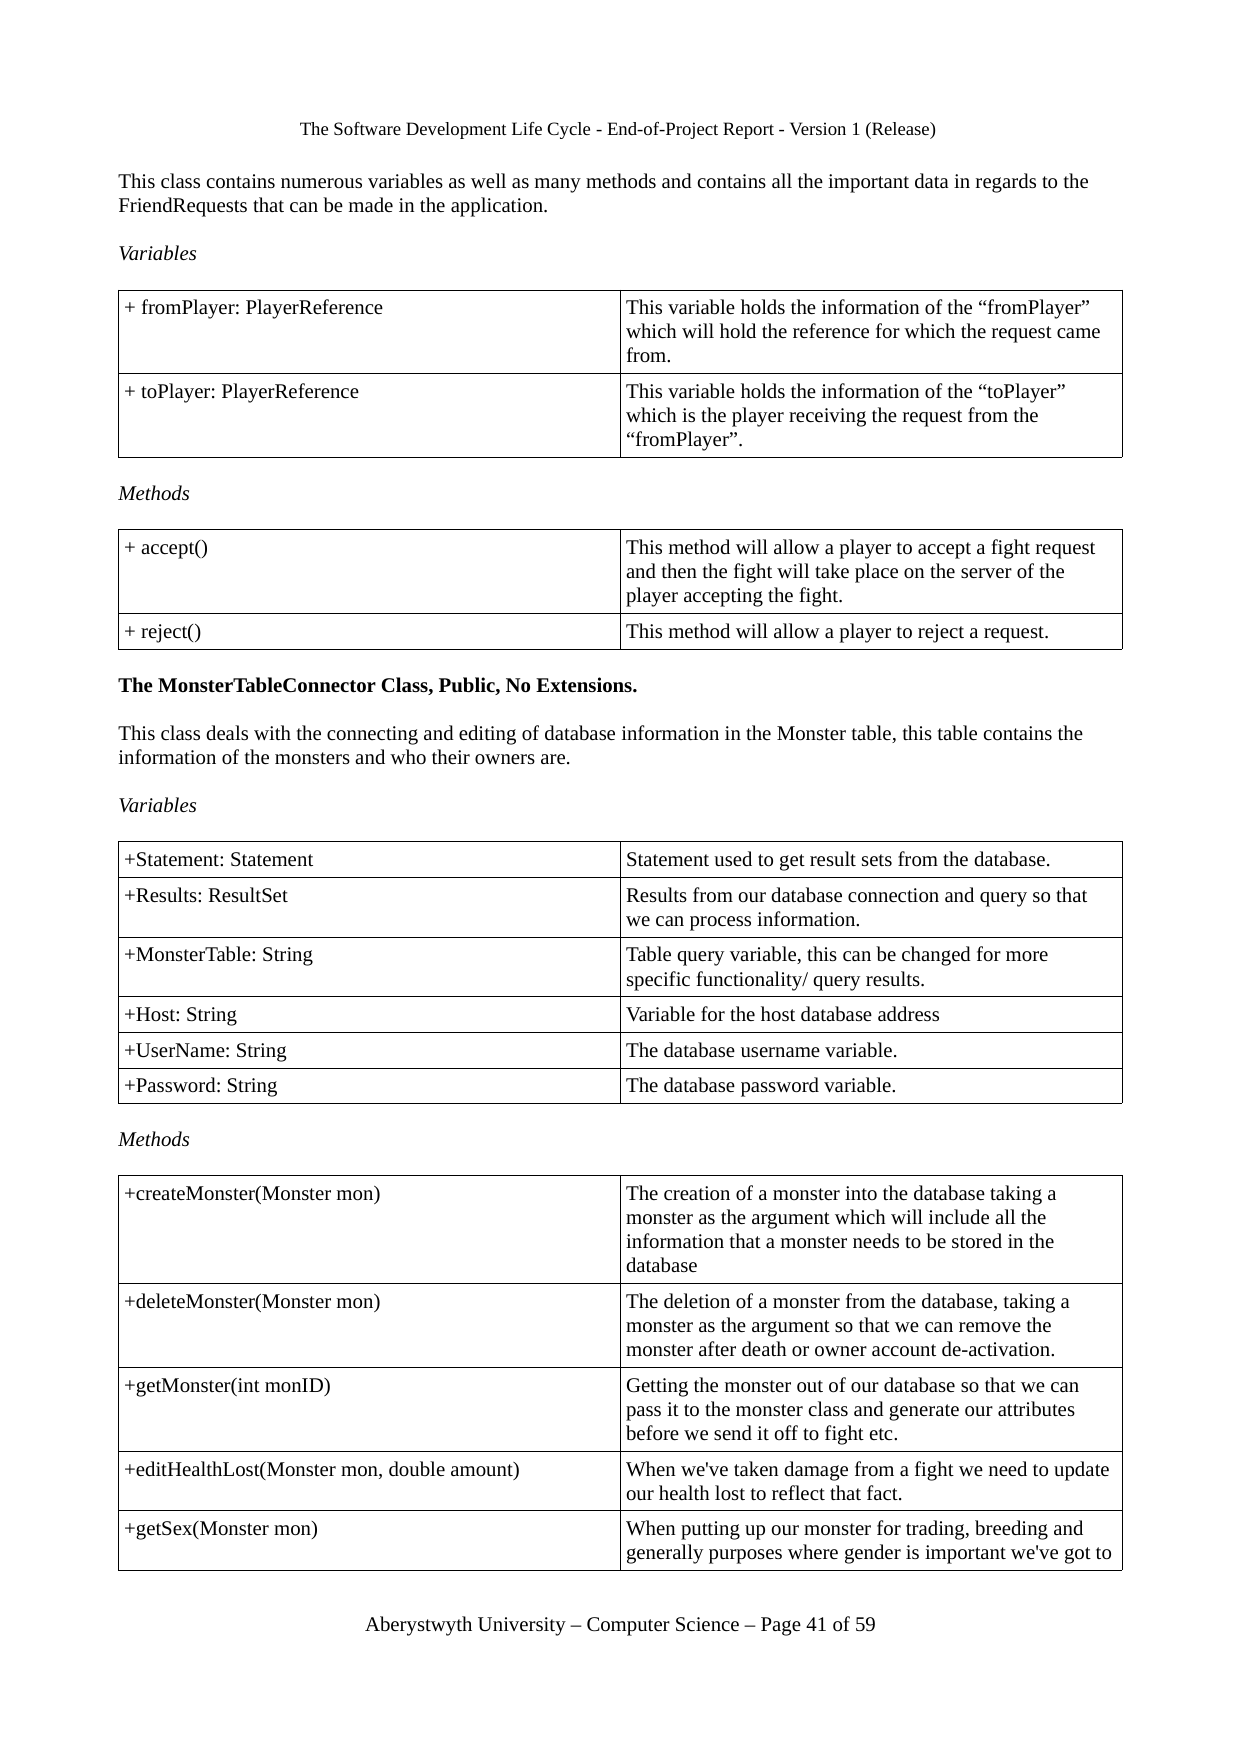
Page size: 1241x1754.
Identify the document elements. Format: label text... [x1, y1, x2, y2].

table_cell Results from our database connection and query so that we can process information. [621, 878, 1122, 937]
table_header +Statement: Statement [119, 842, 620, 877]
table_header The creation of a monster into the database taking a monster as the argument which will include all the information that a monster needs to be stored in the database [621, 1176, 1122, 1283]
table_cell +MonsterTable: String [119, 938, 620, 996]
table_cell The deletion of a monster from the database, taking a monster as the argument so that we can remove the monster after death or owner account de-activation. [621, 1284, 1122, 1367]
table_cell +editHealthLost(Monster mon, double amount) [119, 1452, 620, 1510]
text This class contains numerous variables as well as many methods and contains all the important data in regards to the FriendRequests that can be made in the application. [118, 169, 1122, 217]
table_cell +getMonster(int monID) [119, 1368, 620, 1451]
table_cell This variable holds the information of the “toPlayer” which is the player receiving the request from the “fromPlayer”. [621, 374, 1122, 457]
table_cell + toPlayer: PlayerReference [119, 374, 620, 457]
table_cell When we've taken damage from a fight we need to update our health lost to reflect that fact. [621, 1452, 1122, 1510]
table_cell +UserName: String [119, 1033, 620, 1067]
table_cell Getting the monster out of our database so that we can pass it to the monster class and generate our attributes before we send it off to fight etc. [621, 1368, 1122, 1451]
table_cell This method will allow a player to reject a request. [621, 614, 1122, 649]
text The MonsterTableConnector Class, Public, No Extensions. [118, 673, 1122, 697]
table_cell + reject() [119, 614, 620, 649]
table_header + accept() [119, 530, 620, 613]
table_cell +deleteMonster(Monster mon) [119, 1284, 620, 1367]
text Variables [118, 241, 1122, 265]
text Methods [118, 481, 1122, 505]
table_cell +Password: String [119, 1069, 620, 1103]
table_cell The database password variable. [621, 1069, 1122, 1103]
table_cell Table query variable, this can be changed for more specific functionality/ query results. [621, 938, 1122, 996]
table_header +createMonster(Monster mon) [119, 1176, 620, 1283]
table_cell Variable for the host database address [621, 997, 1122, 1032]
table_header Statement used to get result sets from the database. [621, 842, 1122, 877]
table_header This variable holds the information of the “fromPlayer” which will hold the reference for which the request came from. [621, 291, 1122, 373]
table_cell The database username variable. [621, 1033, 1122, 1067]
text Methods [118, 1127, 1122, 1151]
table_cell When putting up our monster for trading, breeding and generally purposes where gender is important we've got to [621, 1511, 1122, 1570]
text Variables [118, 793, 1122, 817]
table_cell +Host: String [119, 997, 620, 1032]
table_cell +Results: ResultSet [119, 878, 620, 937]
table_header This method will allow a player to accept a fight request and then the fight will take place on the server of the player accepting the fight. [621, 530, 1122, 613]
table_cell +getSex(Monster mon) [119, 1511, 620, 1570]
text This class deals with the connecting and editing of database information in the Monster table, this table contains the information of the monsters and who their owners are. [118, 721, 1122, 769]
table_header + fromPlayer: PlayerReference [119, 291, 620, 373]
